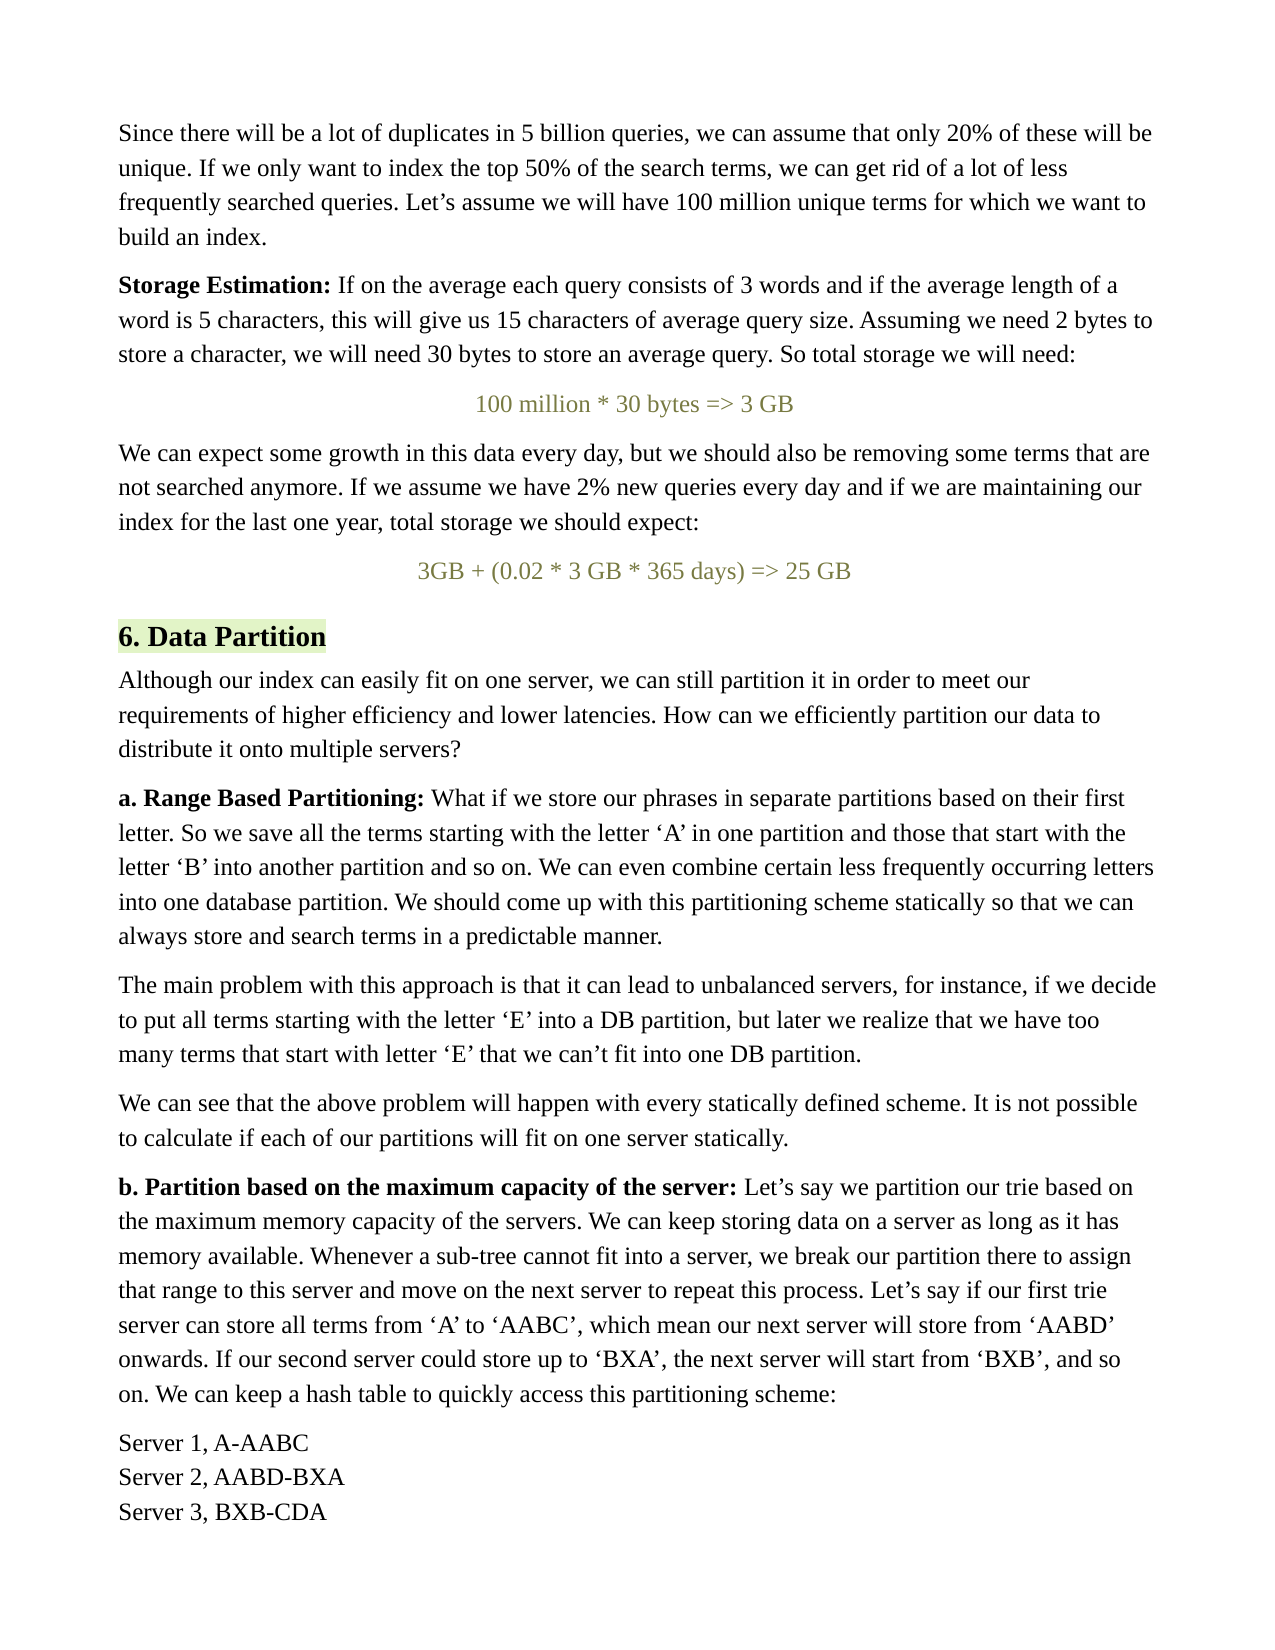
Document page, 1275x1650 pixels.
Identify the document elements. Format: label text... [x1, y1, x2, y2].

text 100 million * 30 bytes => 3 GB [118, 389, 1157, 417]
text b. Partition based on the maximum capacity of the server: Let’s say we partition our trie based on the maximum memory capacity of the servers. We can keep storing data on a server as long as it has memory available. Whenever a sub-tree cannot fit into a server, we break our partition there to assign that range to this server and move on the next server to repeat this process. Let’s say if our first trie server can store all terms from ‘A’ to ‘AABC’, which mean our next server will store from ‘AABD’ onwards. If our second server could store up to ‘BXA’, the next server will start from ‘BXB’, and so on. We can keep a hash table to quickly access this partitioning scheme: [118, 1172, 1157, 1408]
text 3GB + (0.02 * 3 GB * 365 days) => 25 GB [118, 556, 1157, 584]
text Storage Estimation: If on the average each query consists of 3 words and if the average length of a word is 5 characters, this will give us 15 characters of average query size. Assuming we need 2 bytes to store a character, we will need 30 bytes to store an average query. So total storage we will need: [118, 271, 1157, 368]
text The main problem with this approach is that it can lead to unbalanced servers, for instance, if we decide to put all terms starting with the letter ‘E’ into a DB partition, but later we realize that we have too many terms that start with letter ‘E’ that we can’t fit into one DB partition. [118, 970, 1157, 1068]
text We can see that the above problem will happen with every statically defined scheme. It is not possible to calculate if each of our partitions will fit on one server statically. [118, 1088, 1157, 1152]
text We can expect some growth in this data every day, but we should also be removing some terms that are not searched anymore. If we assume we have 2% new queries every day and if we are maintaining our index for the last one year, total storage we should expect: [118, 438, 1157, 535]
subtitle 6. Data Partition [118, 619, 1157, 653]
text a. Range Based Partitioning: What if we store our phrases in separate partitions based on their first letter. So we save all the terms starting with the letter ‘A’ in one partition and those that start with the letter ‘B’ into another partition and so on. We can even combine certain less frequently occurring letters into one database partition. We should come up with this partitioning scheme statically so that we can always store and search terms in a predictable manner. [118, 783, 1157, 950]
text Since there will be a lot of duplicates in 5 billion queries, we can assume that only 20% of these will be unique. If we only want to index the top 50% of the search terms, we can get rid of a lot of less frequently searched queries. Let’s assume we will have 100 million unique terms for which we want to build an index. [118, 118, 1157, 250]
text Although our index can easily fit on one server, we can still partition it in order to meet our requirements of higher efficiency and lower latencies. How can we efficiently partition our data to distribute it onto multiple servers? [118, 665, 1157, 763]
text Server 1, A-AABC Server 2, AABD-BXA Server 3, BXB-CDA [118, 1428, 1157, 1526]
